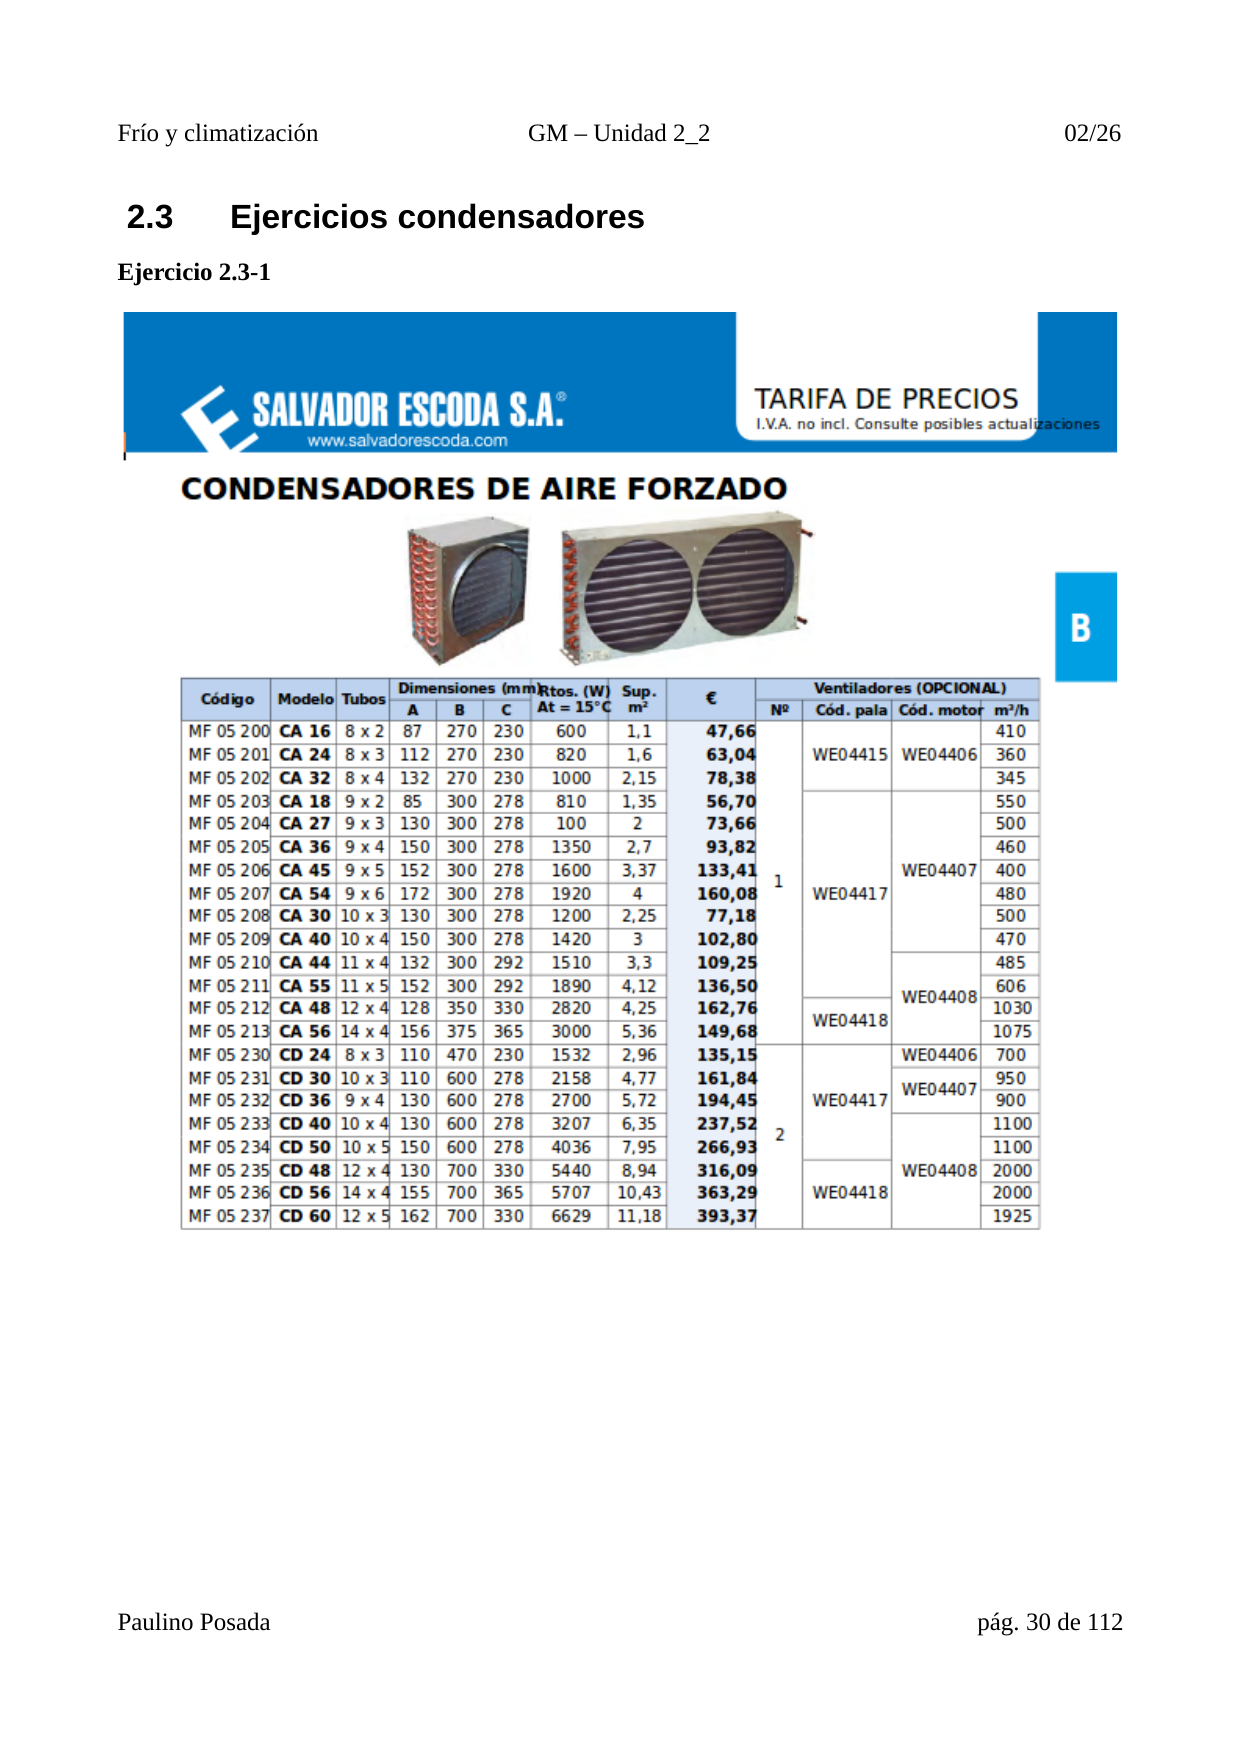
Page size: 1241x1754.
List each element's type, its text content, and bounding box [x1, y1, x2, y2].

subtitle Ejercicios condensadores [117, 197, 1123, 236]
text Ejercicio 2.3-1 [117, 257, 1123, 285]
picture [123, 312, 1118, 1241]
picture [1073, 614, 1091, 641]
